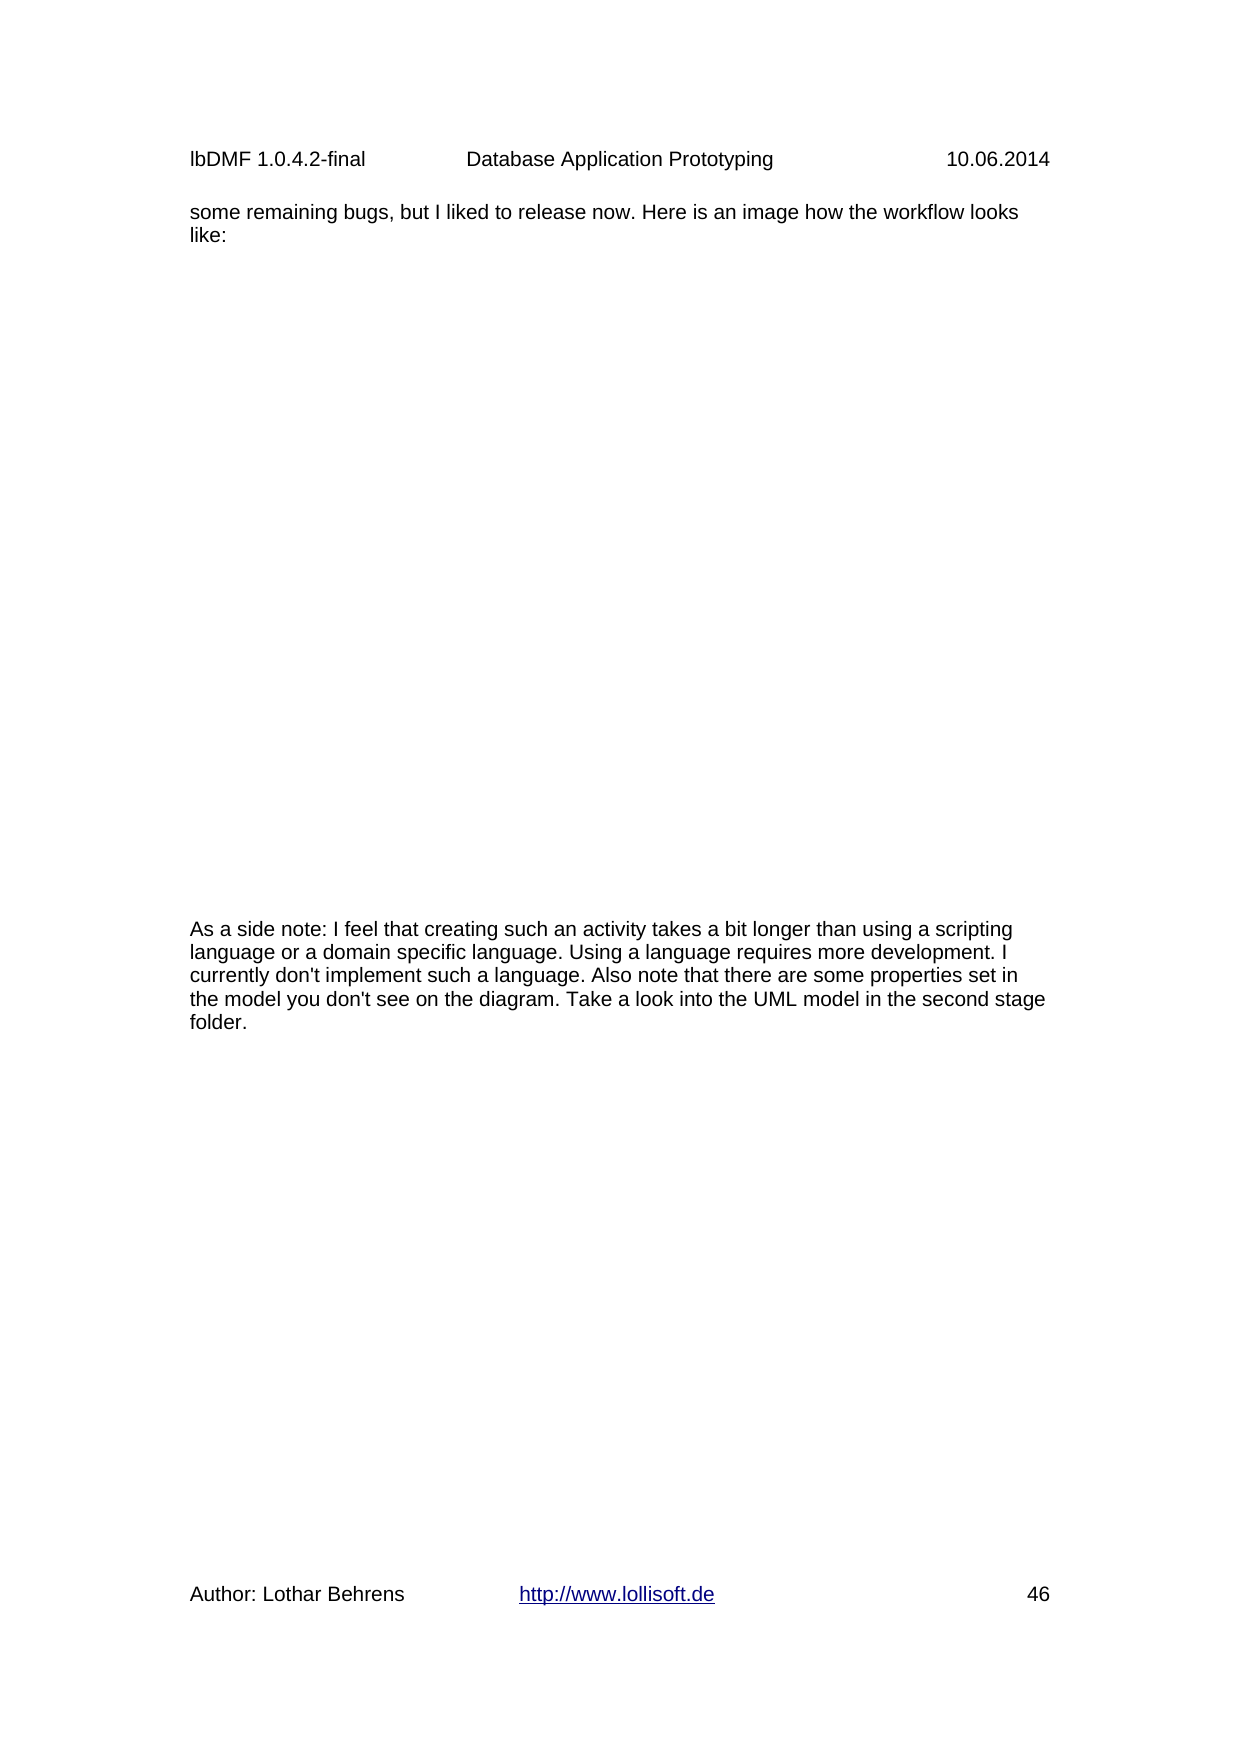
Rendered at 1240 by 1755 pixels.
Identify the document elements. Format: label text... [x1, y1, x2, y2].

text As a side note: I feel that creating such an activity takes a bit longer than using a scripting language or a domain specific language. Using a language requires more development. I currently don't implement such a language. Also note that there are some properties set in the model you don't see on the diagram. Take a look into the UML model in the second stage folder. [189, 918, 1050, 1034]
text some remaining bugs, but I liked to release now. Here is an image how the workflow looks like: [189, 201, 1050, 247]
